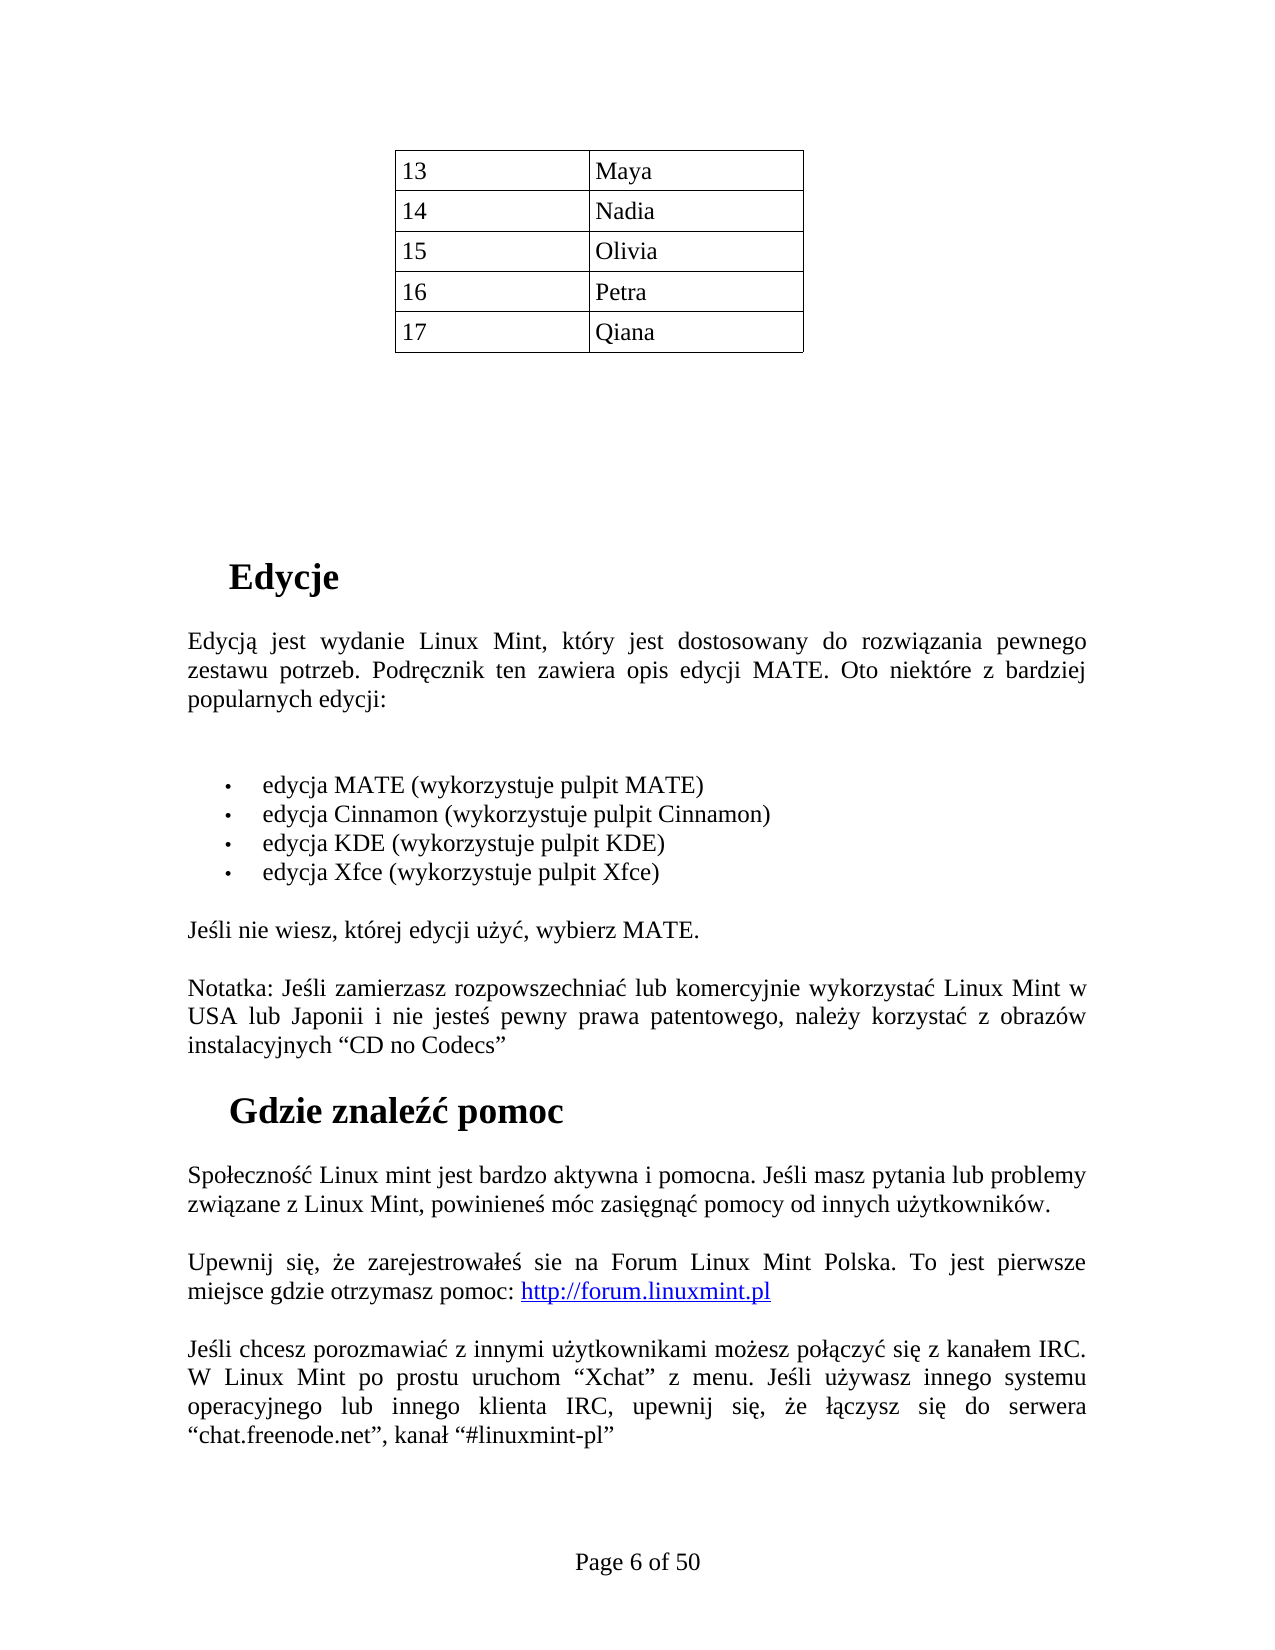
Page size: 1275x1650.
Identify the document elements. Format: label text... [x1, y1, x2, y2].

table_cell 13 [396, 151, 589, 190]
list edycja MATE (wykorzystuje pulpit MATE) [225, 771, 1087, 799]
table_cell Maya [590, 151, 803, 190]
text Jeśli chcesz porozmawiać z innymi użytkownikami możesz połączyć się z kanałem IRC. W Linux Mint po prostu uruchom “Xchat” z menu. Jeśli używasz innego systemu operacyjnego lub innego klienta IRC, upewnij się, że łączysz się do serwera “chat.freenode.net”, kanał “#linuxmint-pl” [187, 1334, 1087, 1449]
table_cell Olivia [590, 232, 803, 271]
text Społeczność Linux mint jest bardzo aktywna i pomocna. Jeśli masz pytania lub problemy związane z Linux Mint, powinieneś móc zasięgnąć pomocy od innych użytkowników. [187, 1160, 1087, 1218]
table_cell Qiana [590, 312, 803, 352]
text Edycją jest wydanie Linux Mint, który jest dostosowany do rozwiązania pewnego zestawu potrzeb. Podręcznik ten zawiera opis edycji MATE. Oto niektóre z bardziej popularnych edycji: [187, 626, 1087, 713]
subtitle Gdzie znaleźć pomoc [187, 1088, 1087, 1131]
subtitle Edycje [187, 554, 1087, 597]
table_cell 15 [396, 232, 589, 271]
table_cell 14 [396, 191, 589, 231]
text Upewnij się, że zarejestrowałeś sie na Forum Linux Mint Polska. To jest pierwsze miejsce gdzie otrzymasz pomoc: http://forum.linuxmint.pl [187, 1247, 1087, 1304]
list edycja Cinnamon (wykorzystuje pulpit Cinnamon) [225, 799, 1087, 828]
list edycja Xfce (wykorzystuje pulpit Xfce) [225, 857, 1087, 886]
text Notatka: Jeśli zamierzasz rozpowszechniać lub komercyjnie wykorzystać Linux Mint w USA lub Japonii i nie jesteś pewny prawa patentowego, należy korzystać z obrazów instalacyjnych “CD no Codecs” [187, 973, 1087, 1059]
table_cell 17 [396, 312, 589, 352]
text Jeśli nie wiesz, której edycji użyć, wybierz MATE. [187, 915, 1087, 943]
table_cell 16 [396, 272, 589, 311]
table_cell Nadia [590, 191, 803, 231]
table_cell Petra [590, 272, 803, 311]
